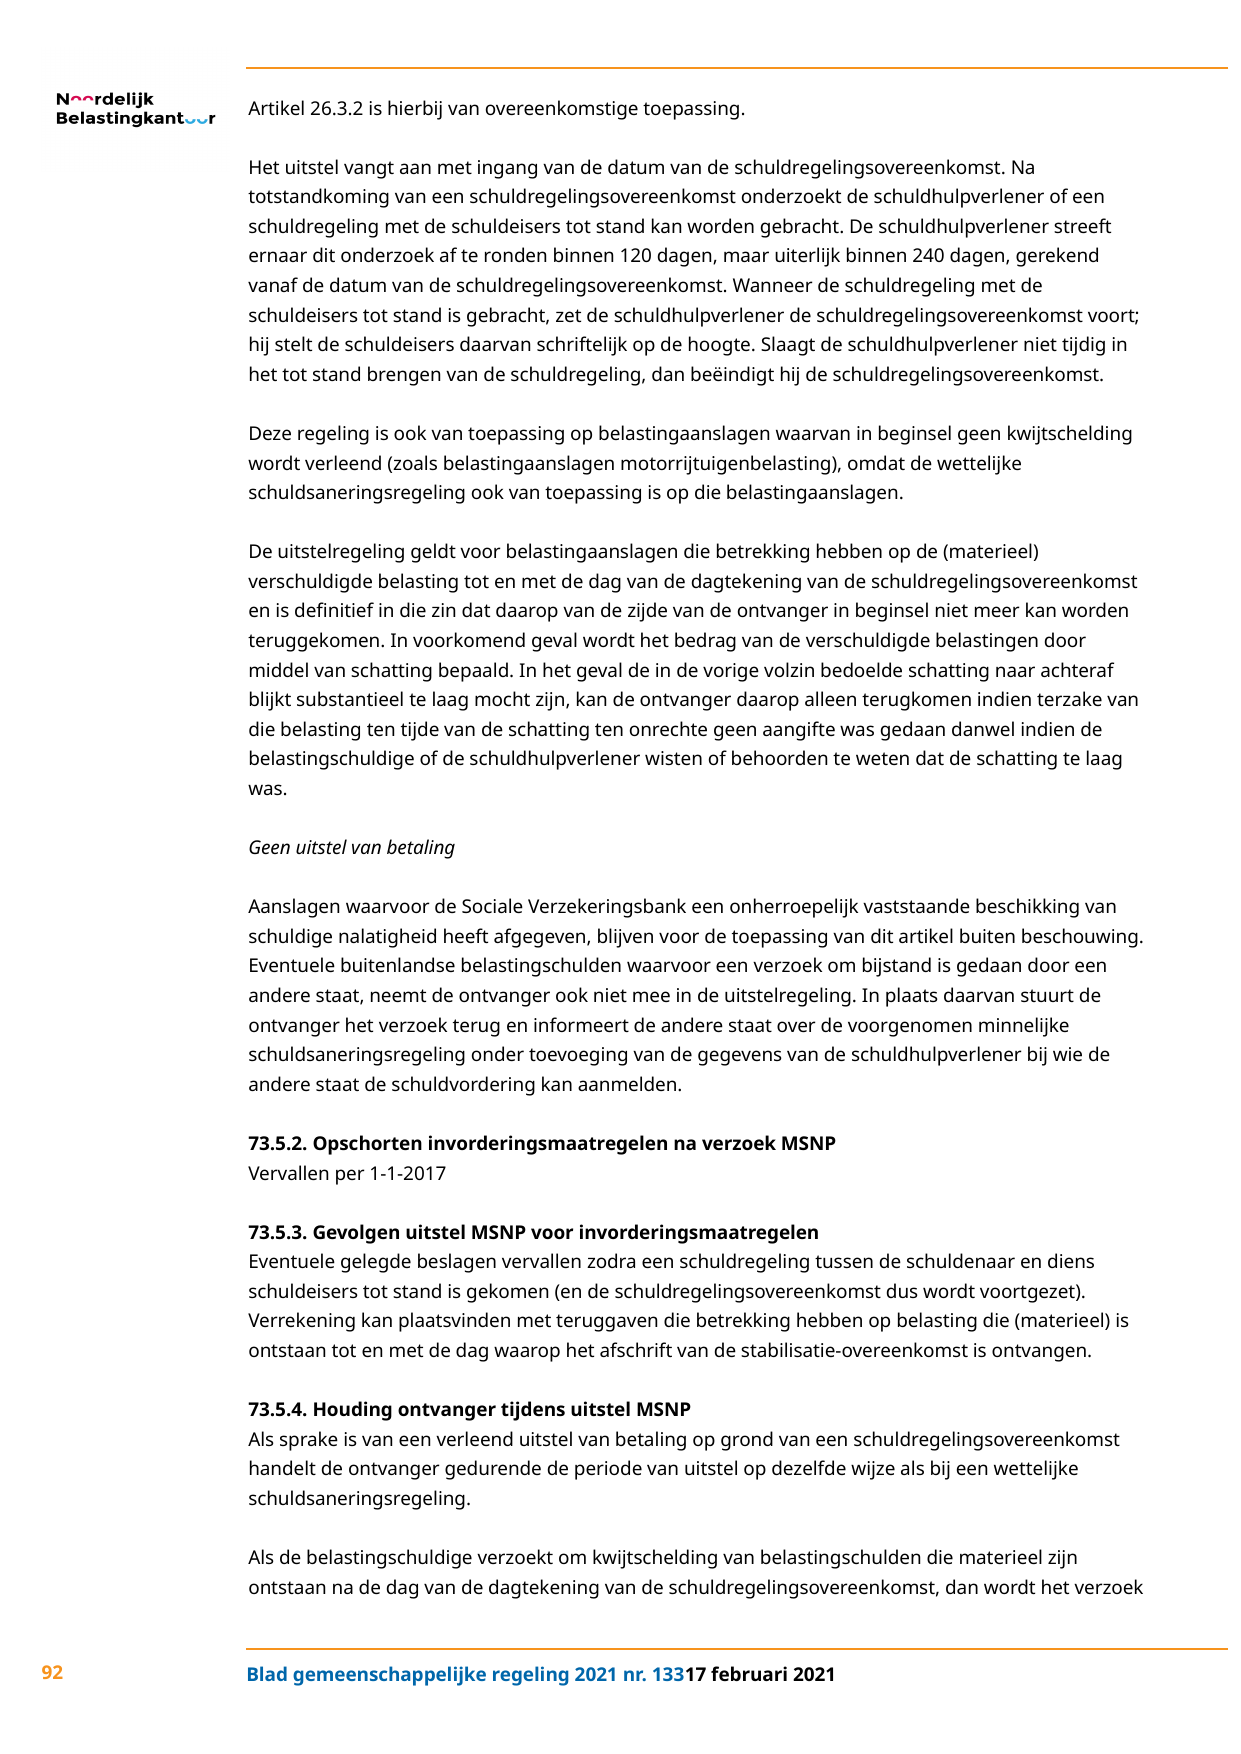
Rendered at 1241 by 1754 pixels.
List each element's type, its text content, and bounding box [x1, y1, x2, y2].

text Geen uitstel van betaling [248, 834, 1152, 860]
text Als de belastingschuldige verzoekt om kwijtschelding van belastingschulden die materieel zijn ontstaan na de dag van de dagtekening van de schuldregelingsovereenkomst, dan wordt het verzoek [248, 1544, 1152, 1600]
text Eventuele gelegde beslagen vervallen zodra een schuldregeling tussen de schuldenaar en diens schuldeisers tot stand is gekomen (en de schuldregelingsovereenkomst dus wordt voortgezet). Verrekening kan plaatsvinden met teruggaven die betrekking hebben op belasting die (materieel) is ontstaan tot en met de dag waarop het afschrift van de stabilisatie-overeenkomst is ontvangen. [248, 1248, 1152, 1363]
picture [41, 47, 231, 172]
text Deze regeling is ook van toepassing op belastingaanslagen waarvan in beginsel geen kwijtschelding wordt verleend (zoals belastingaanslagen motorrijtuigenbelasting), omdat de wettelijke schuldsaneringsregeling ook van toepassing is op die belastingaanslagen. [248, 420, 1152, 505]
text 73.5.4. Houding ontvanger tijdens uitstel MSNP [248, 1396, 1152, 1422]
text Het uitstel vangt aan met ingang van de datum van de schuldregelingsovereenkomst. Na [248, 154, 1152, 180]
text totstandkoming van een schuldregelingsovereenkomst onderzoekt de schuldhulpverlener of een schuldregeling met de schuldeisers tot stand kan worden gebracht. De schuldhulpverlener streeft ernaar dit onderzoek af te ronden binnen 120 dagen, maar uiterlijk binnen 240 dagen, gerekend vanaf de datum van de schuldregelingsovereenkomst. Wanneer de schuldregeling met de schuldeisers tot stand is gebracht, zet de schuldhulpverlener de schuldregelingsovereenkomst voort; hij stelt de schuldeisers daarvan schriftelijk op de hoogte. Slaagt de schuldhulpverlener niet tijdig in het tot stand brengen van de schuldregeling, dan beëindigt hij de schuldregelingsovereenkomst. [248, 183, 1152, 387]
text Vervallen per 1-1-2017 [248, 1160, 1152, 1186]
text 73.5.3. Gevolgen uitstel MSNP voor invorderingsmaatregelen [248, 1219, 1152, 1245]
text De uitstelregeling geldt voor belastingaanslagen die betrekking hebben op de (materieel) verschuldigde belasting tot en met de dag van de dagtekening van de schuldregelingsovereenkomst en is definitief in die zin dat daarop van de zijde van de ontvanger in beginsel niet meer kan worden teruggekomen. In voorkomend geval wordt het bedrag van de verschuldigde belastingen door middel van schatting bepaald. In het geval de in de vorige volzin bedoelde schatting naar achteraf blijkt substantieel te laag mocht zijn, kan de ontvanger daarop alleen terugkomen indien terzake van die belasting ten tijde van de schatting ten onrechte geen aangifte was gedaan danwel indien de belastingschuldige of de schuldhulpverlener wisten of behoorden te weten dat de schatting te laag was. [248, 538, 1152, 801]
text Artikel 26.3.2 is hierbij van overeenkomstige toepassing. [248, 95, 1152, 121]
text 73.5.2. Opschorten invorderingsmaatregelen na verzoek MSNP [248, 1130, 1152, 1156]
text Aanslagen waarvoor de Sociale Verzekeringsbank een onherroepelijk vaststaande beschikking van schuldige nalatigheid heeft afgegeven, blijven voor de toepassing van dit artikel buiten beschouwing. Eventuele buitenlandse belastingschulden waarvoor een verzoek om bijstand is gedaan door een andere staat, neemt de ontvanger ook niet mee in de uitstelregeling. In plaats daarvan stuurt de ontvanger het verzoek terug en informeert de andere staat over de voorgenomen minnelijke schuldsaneringsregeling onder toevoeging van de gegevens van de schuldhulpverlener bij wie de andere staat de schuldvordering kan aanmelden. [248, 893, 1152, 1097]
text Als sprake is van een verleend uitstel van betaling op grond van een schuldregelingsovereenkomst handelt de ontvanger gedurende de periode van uitstel op dezelfde wijze als bij een wettelijke schuldsaneringsregeling. [248, 1426, 1152, 1511]
